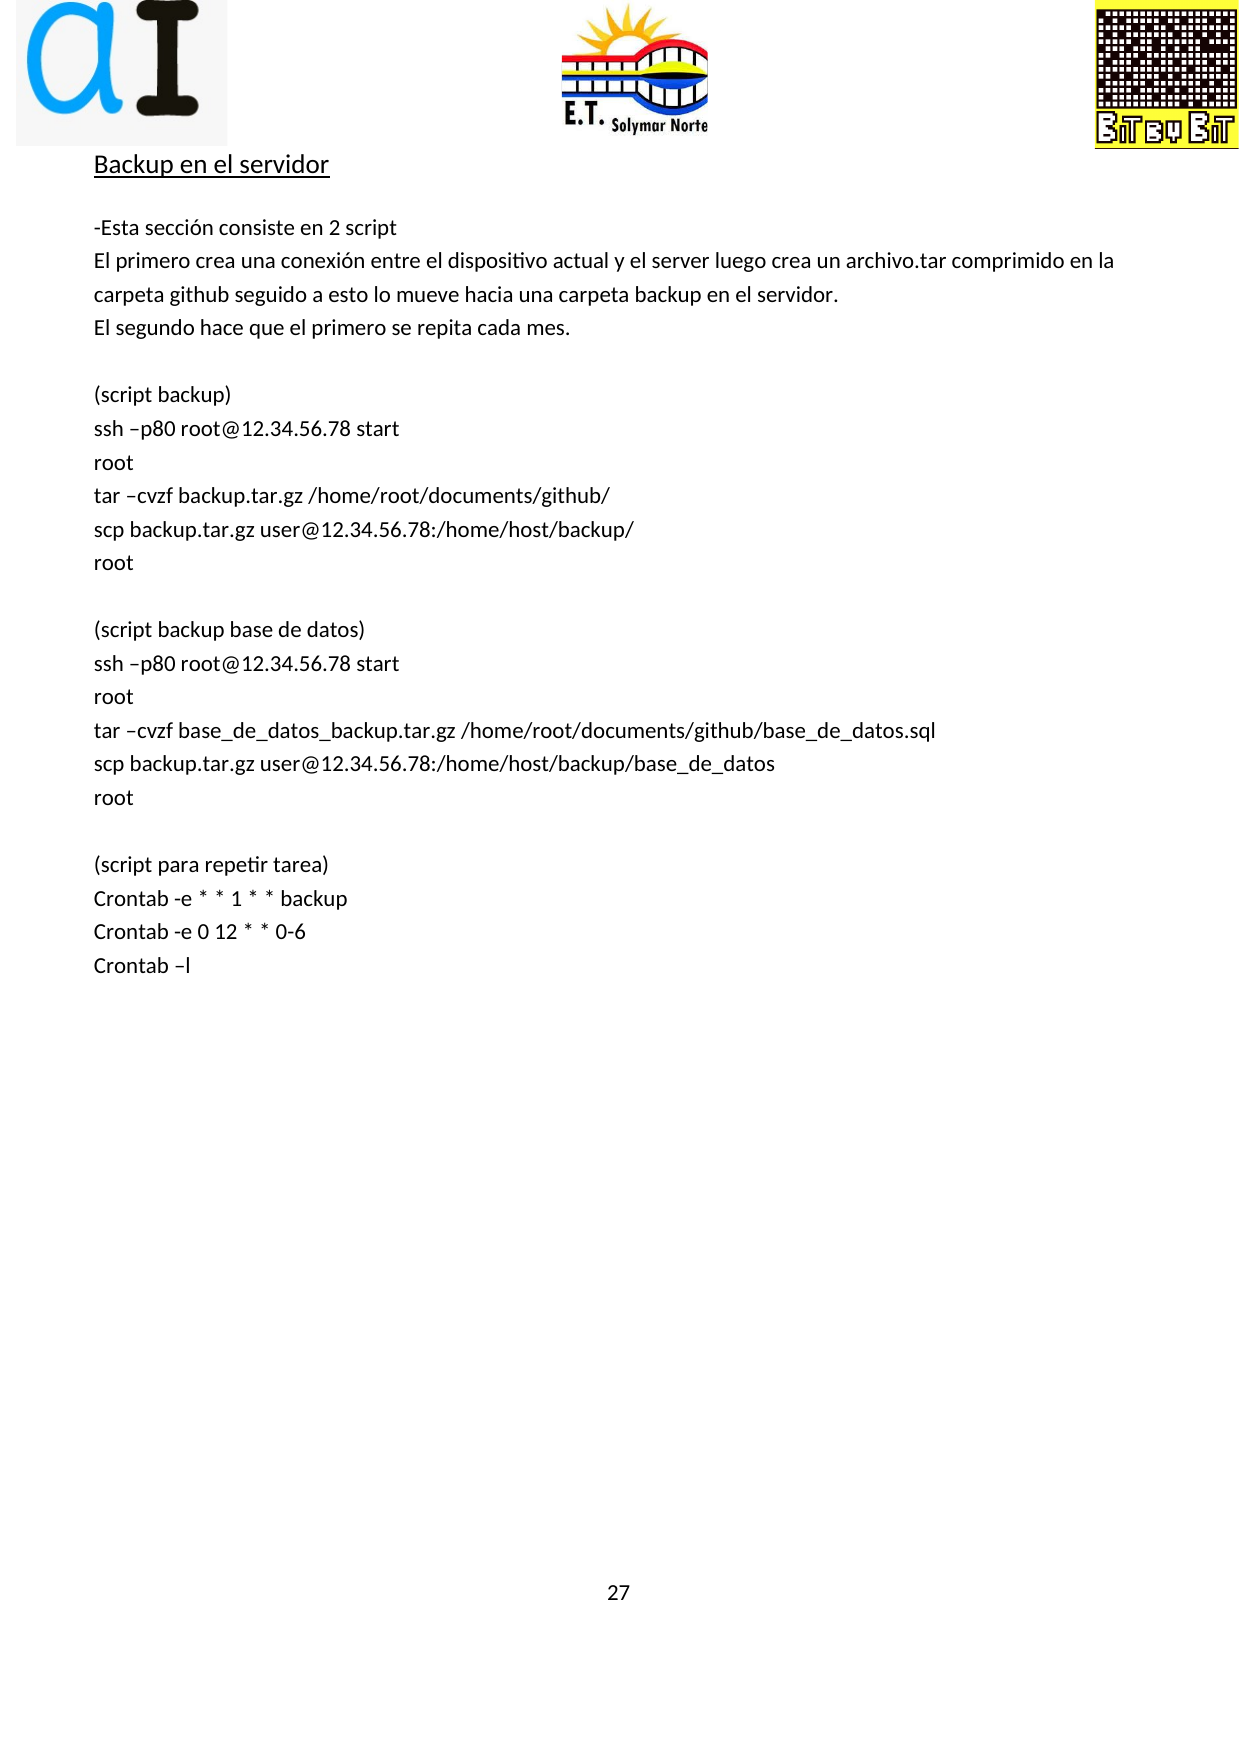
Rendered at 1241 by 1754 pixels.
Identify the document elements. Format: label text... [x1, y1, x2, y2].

text tar –cvzf base_de_datos_backup.tar.gz /home/root/documents/github/base_de_datos.sql [94, 716, 1143, 744]
picture [561, 0, 708, 146]
text Crontab -e 0 12 * * 0-6 [94, 917, 1143, 945]
text Backup en el servidor [94, 148, 1143, 181]
picture [1094, 0, 1239, 149]
text ssh –p80 root@12.34.56.78 start [94, 414, 1143, 442]
text scp backup.tar.gz user@12.34.56.78:/home/host/backup/ [94, 515, 1143, 543]
text -Esta sección consiste en 2 script [94, 213, 1143, 241]
text (script backup) [94, 381, 1143, 408]
text (script backup base de datos) [94, 615, 1143, 643]
text root [94, 548, 1143, 576]
text Crontab –l [94, 951, 1143, 979]
text tar –cvzf backup.tar.gz /home/root/documents/github/ [94, 481, 1143, 509]
text (script para repetir tarea) [94, 850, 1143, 878]
text root [94, 783, 1143, 811]
text El segundo hace que el primero se repita cada mes. [94, 313, 1143, 341]
text root [94, 682, 1143, 710]
text El primero crea una conexión entre el dispositivo actual y el server luego crea un archivo.tar comprimido en la carpeta github seguido a esto lo mueve hacia una carpeta backup en el servidor. [94, 246, 1143, 308]
text scp backup.tar.gz user@12.34.56.78:/home/host/backup/base_de_datos [94, 749, 1143, 777]
text Crontab -e * * 1 * * backup [94, 884, 1143, 912]
text ssh –p80 root@12.34.56.78 start [94, 649, 1143, 677]
text root [94, 448, 1143, 476]
picture [16, 0, 228, 146]
